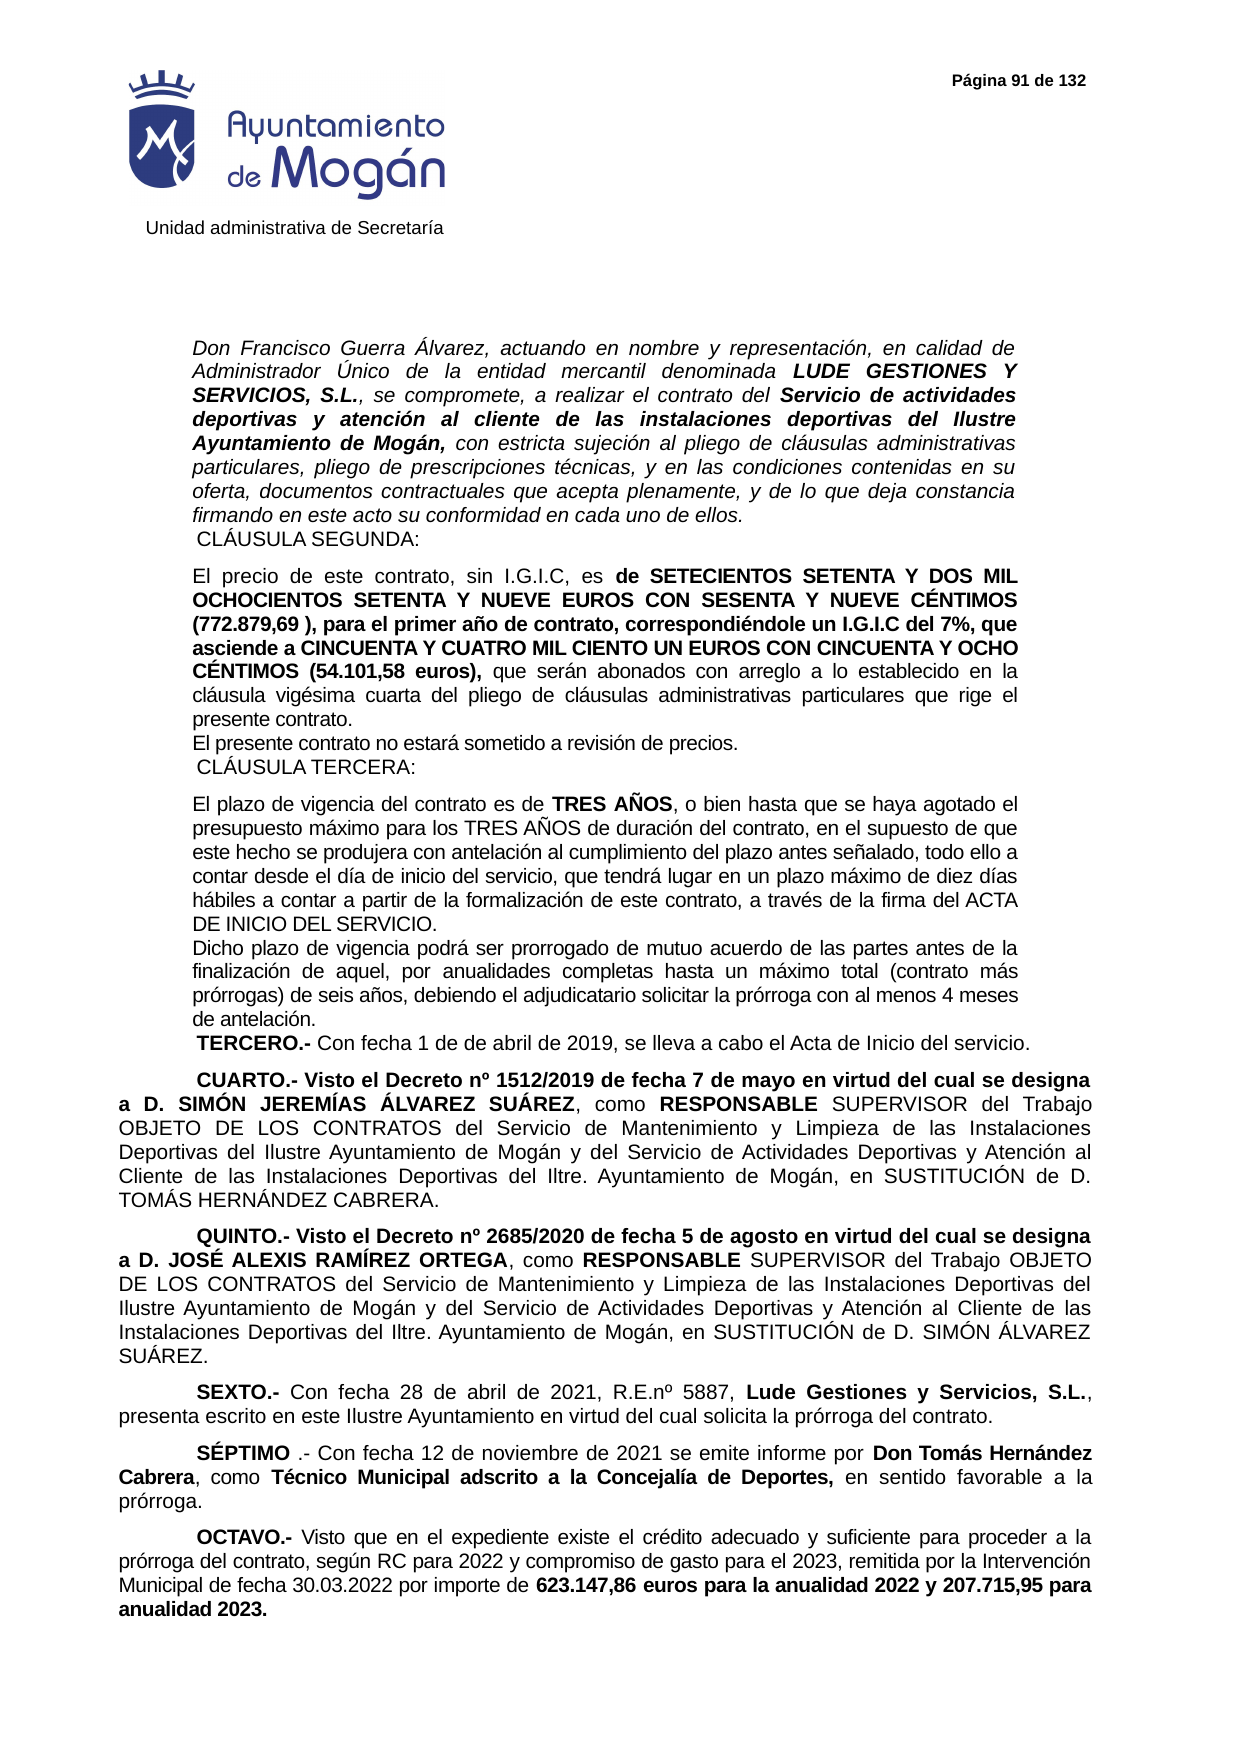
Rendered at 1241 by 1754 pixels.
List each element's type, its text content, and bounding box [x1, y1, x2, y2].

text OCTAVO.- Visto que en el expediente existe el crédito adecuado y suficiente para proceder a la prórroga del contrato, según RC para 2022 y compromiso de gasto para el 2023, remitida por la Intervención Municipal de fecha 30.03.2022 por importe de 623.147,86 euros para la anualidad 2022 y 207.715,95 para anualidad 2023. [118, 1525, 1092, 1621]
text QUINTO.- Visto el Decreto nº 2685/2020 de fecha 5 de agosto en virtud del cual se designa a D. JOSÉ ALEXIS RAMÍREZ ORTEGA, como RESPONSABLE SUPERVISOR del Trabajo OBJETO DE LOS CONTRATOS del Servicio de Mantenimiento y Limpieza de las Instalaciones Deportivas del Ilustre Ayuntamiento de Mogán y del Servicio de Actividades Deportivas y Atención al Cliente de las Instalaciones Deportivas del Iltre. Ayuntamiento de Mogán, en SUSTITUCIÓN de D. SIMÓN ÁLVAREZ SUÁREZ. [118, 1224, 1092, 1368]
text Don Francisco Guerra Álvarez, actuando en nombre y representación, en calidad de Administrador Único de la entidad mercantil denominada LUDE GESTIONES Y SERVICIOS, S.L., se compromete, a realizar el contrato del Servicio de actividades deportivas y atención al cliente de las instalaciones deportivas del Ilustre Ayuntamiento de Mogán, con estricta sujeción al pliego de cláusulas administrativas particulares, pliego de prescripciones técnicas, y en las condiciones contenidas en su oferta, documentos contractuales que acepta plenamente, y de lo que deja constancia firmando en este acto su conformidad en cada uno de ellos. [192, 335, 1019, 527]
text SÉPTIMO .- Con fecha 12 de noviembre de 2021 se emite informe por Don Tomás Hernández Cabrera, como Técnico Municipal adscrito a la Concejalía de Deportes, en sentido favorable a la prórroga. [118, 1441, 1092, 1512]
text TERCERO.- Con fecha 1 de de abril de 2019, se lleva a cabo el Acta de Inicio del servicio. [118, 1031, 1092, 1055]
text CLÁUSULA SEGUNDA: [118, 527, 1092, 551]
picture [128, 70, 445, 206]
text El precio de este contrato, sin I.G.I.C, es de SETECIENTOS SETENTA Y DOS MIL OCHOCIENTOS SETENTA Y NUEVE EUROS CON SESENTA Y NUEVE CÉNTIMOS (772.879,69 ), para el primer año de contrato, correspondiéndole un I.G.I.C del 7%, que asciende a CINCUENTA Y CUATRO MIL CIENTO UN EUROS CON CINCUENTA Y OCHO CÉNTIMOS (54.101,58 euros), que serán abonados con arreglo a lo establecido en la cláusula vigésima cuarta del pliego de cláusulas administrativas particulares que rige el presente contrato. [192, 563, 1019, 731]
text CLÁUSULA TERCERA: [118, 755, 1092, 779]
text Dicho plazo de vigencia podrá ser prorrogado de mutuo acuerdo de las partes antes de la finalización de aquel, por anualidades completas hasta un máximo total (contrato más prórrogas) de seis años, debiendo el adjudicatario solicitar la prórroga con al menos 4 meses de antelación. [192, 935, 1019, 1031]
text El presente contrato no estará sometido a revisión de precios. [192, 731, 1019, 755]
text CUARTO.- Visto el Decreto nº 1512/2019 de fecha 7 de mayo en virtud del cual se designa a D. SIMÓN JEREMÍAS ÁLVAREZ SUÁREZ, como RESPONSABLE SUPERVISOR del Trabajo OBJETO DE LOS CONTRATOS del Servicio de Mantenimiento y Limpieza de las Instalaciones Deportivas del Ilustre Ayuntamiento de Mogán y del Servicio de Actividades Deportivas y Atención al Cliente de las Instalaciones Deportivas del Iltre. Ayuntamiento de Mogán, en SUSTITUCIÓN de D. TOMÁS HERNÁNDEZ CABRERA. [118, 1068, 1092, 1211]
text El plazo de vigencia del contrato es de TRES AÑOS, o bien hasta que se haya agotado el presupuesto máximo para los TRES AÑOS de duración del contrato, en el supuesto de que este hecho se produjera con antelación al cumplimiento del plazo antes señalado, todo ello a contar desde el día de inicio del servicio, que tendrá lugar en un plazo máximo de diez días hábiles a contar a partir de la formalización de este contrato, a través de la firma del ACTA DE INICIO DEL SERVICIO. [192, 792, 1019, 935]
text SEXTO.- Con fecha 28 de abril de 2021, R.E.nº 5887, Lude Gestiones y Servicios, S.L., presenta escrito en este Ilustre Ayuntamiento en virtud del cual solicita la prórroga del contrato. [118, 1380, 1092, 1428]
